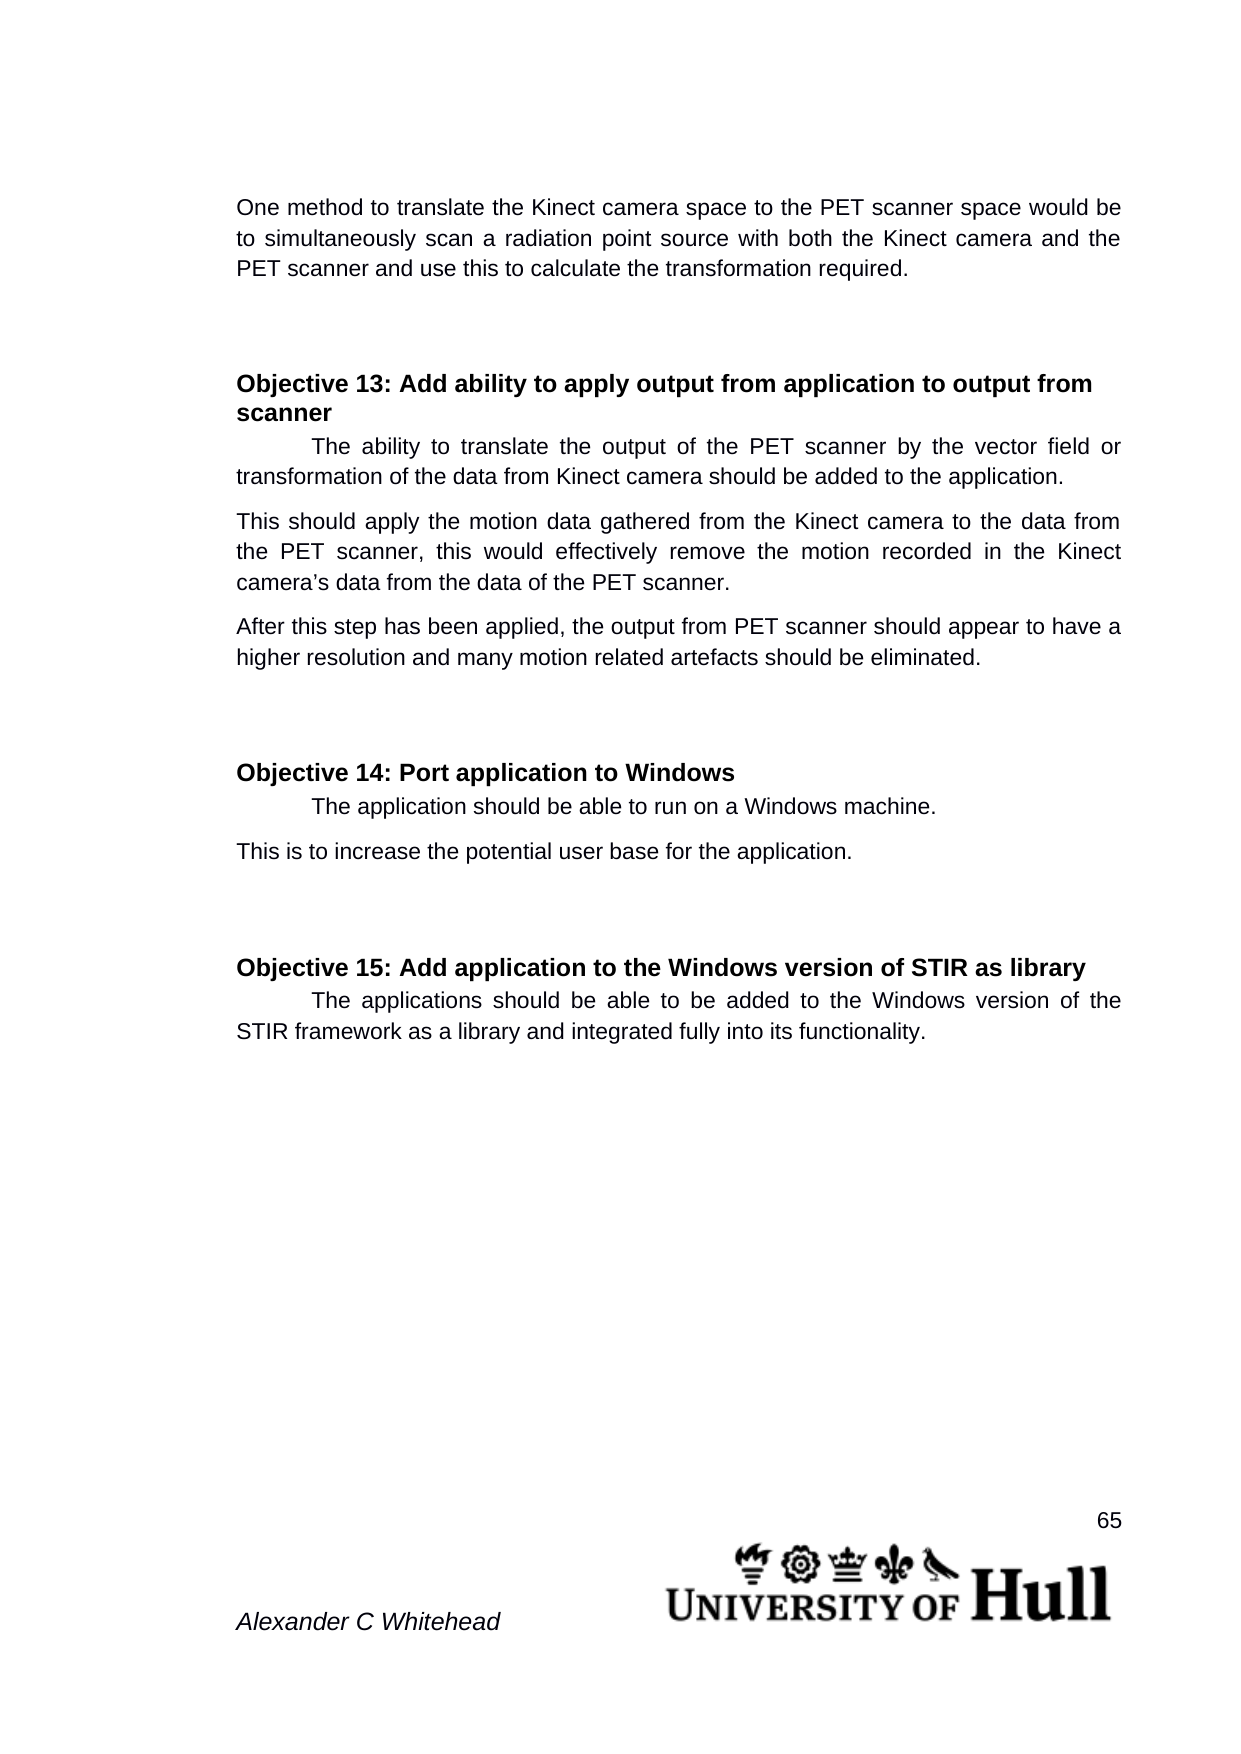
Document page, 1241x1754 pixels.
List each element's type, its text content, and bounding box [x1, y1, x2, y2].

text The applications should be able to be added to the Windows version of the STIR framework as a library and integrated fully into its functionality. [236, 987, 1122, 1044]
text This should apply the motion data gathered from the Kinect camera to the data from the PET scanner, this would effectively remove the motion recorded in the Kinect camera’s data from the data of the PET scanner. [236, 508, 1122, 595]
subtitle Objective 14: Port application to Windows [236, 758, 1122, 787]
subtitle Objective 15: Add application to the Windows version of STIR as library [236, 952, 1122, 981]
text The ability to translate the output of the PET scanner by the vector field or transformation of the data from Kinect camera should be added to the application. [236, 433, 1122, 490]
text This is to increase the potential user base for the application. [236, 838, 1122, 864]
text After this step has been applied, the output from PET scanner should appear to have a higher resolution and many motion related artefacts should be eliminated. [236, 613, 1122, 670]
text The application should be able to run on a Windows machine. [236, 793, 1122, 819]
picture [659, 1533, 1119, 1631]
subtitle Objective 13: Add ability to apply output from application to output from scanner [236, 369, 1122, 427]
text One method to translate the Kinect camera space to the PET scanner space would be to simultaneously scan a radiation point source with both the Kinect camera and the PET scanner and use this to calculate the transformation required. [236, 194, 1122, 281]
